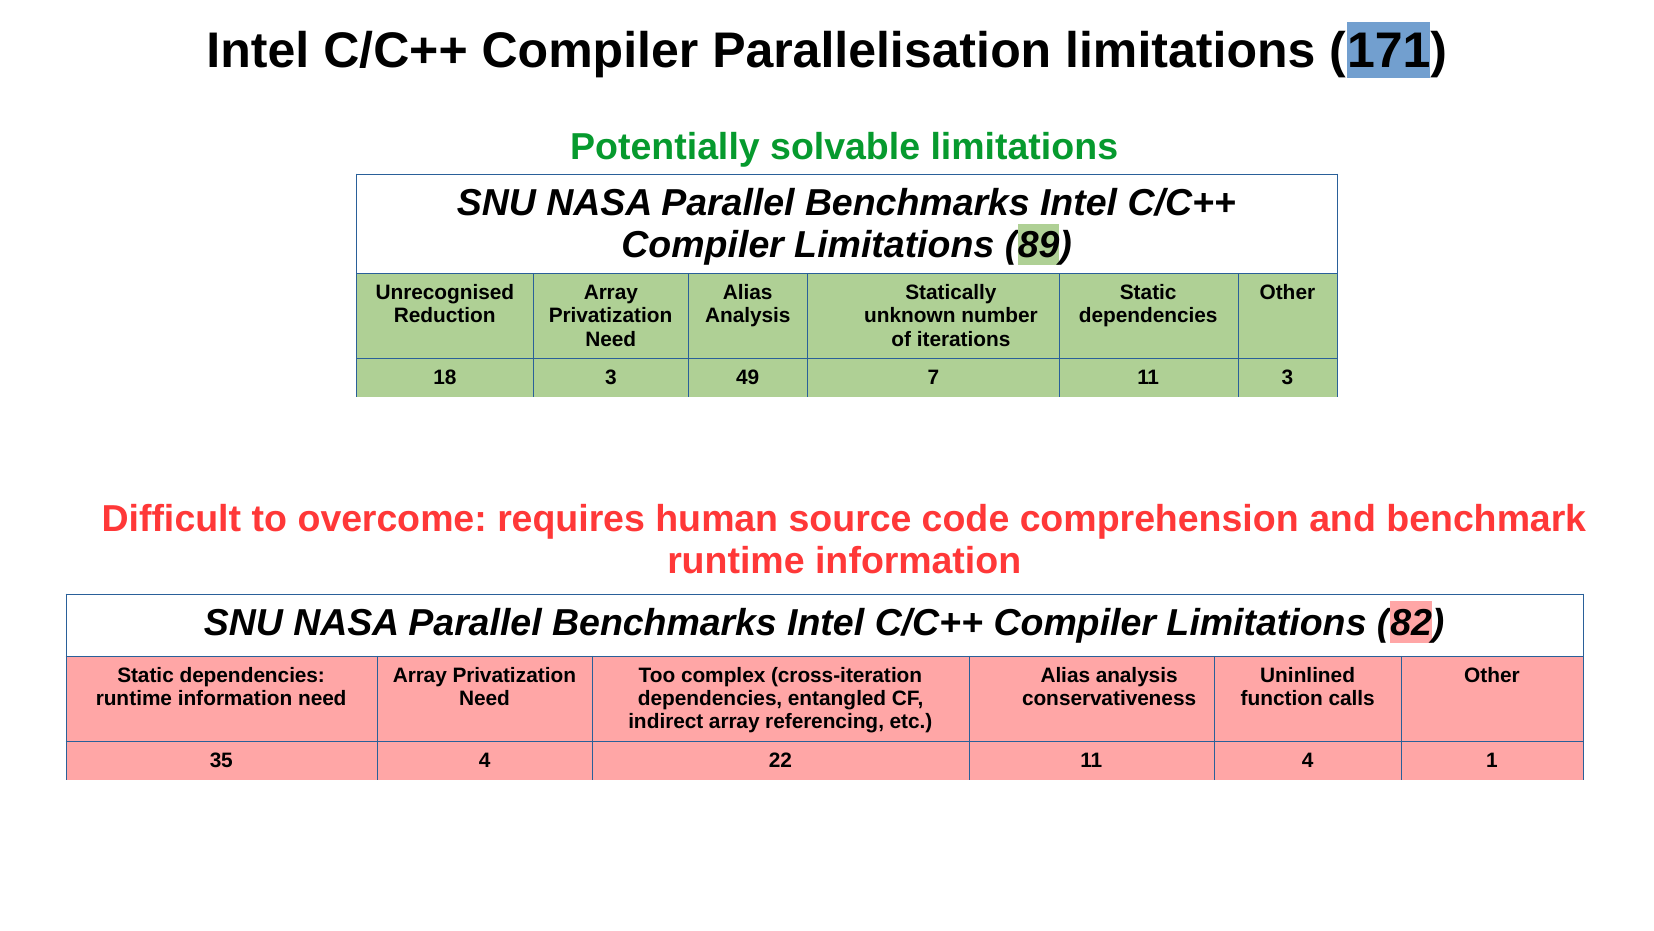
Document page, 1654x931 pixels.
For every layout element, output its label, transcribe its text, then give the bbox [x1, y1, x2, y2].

table_cell Array Privatization Need [534, 274, 688, 358]
table_cell Static dependencies: runtime information need [67, 657, 377, 741]
table_cell Statically unknown number of iterations [808, 274, 1059, 358]
table_cell 1 [1402, 742, 1583, 780]
table_cell Unrecognised Reduction [357, 274, 533, 358]
table_cell 18 [357, 359, 533, 397]
table_cell Array Privatization Need [378, 657, 592, 741]
table_cell Static dependencies [1060, 274, 1238, 358]
table_cell 7 [808, 359, 1059, 397]
table_cell 3 [534, 359, 688, 397]
table_cell 4 [378, 742, 592, 780]
table_cell Other [1239, 274, 1337, 358]
table_cell Alias analysis conservativeness [970, 657, 1214, 741]
text_box Difficult to overcome: requires human source code comprehension and benchmark runtime information [0, 490, 1654, 589]
table_cell 3 [1239, 359, 1337, 397]
table_cell Alias Analysis [689, 274, 807, 358]
table_cell 35 [67, 742, 377, 780]
table_cell 11 [1060, 359, 1238, 397]
table_cell 11 [970, 742, 1214, 780]
table_header SNU NASA Parallel Benchmarks Intel C/C++ Compiler Limitations (82) [67, 595, 1583, 656]
table_cell 49 [689, 359, 807, 397]
table_cell Too complex (cross-iteration dependencies, entangled CF, indirect array referencing, etc.) [593, 657, 969, 741]
table_cell Uninlined function calls [1215, 657, 1401, 741]
table_header SNU NASA Parallel Benchmarks Intel C/C++ Compiler Limitations (89) [357, 178, 1337, 273]
text_box Potentially solvable limitations [0, 118, 1654, 178]
title Intel C/C++ Compiler Parallelisation limitations (171) [0, 2, 1654, 98]
table_cell 22 [593, 742, 969, 780]
table_cell 4 [1215, 742, 1401, 780]
table_cell Other [1402, 657, 1583, 741]
